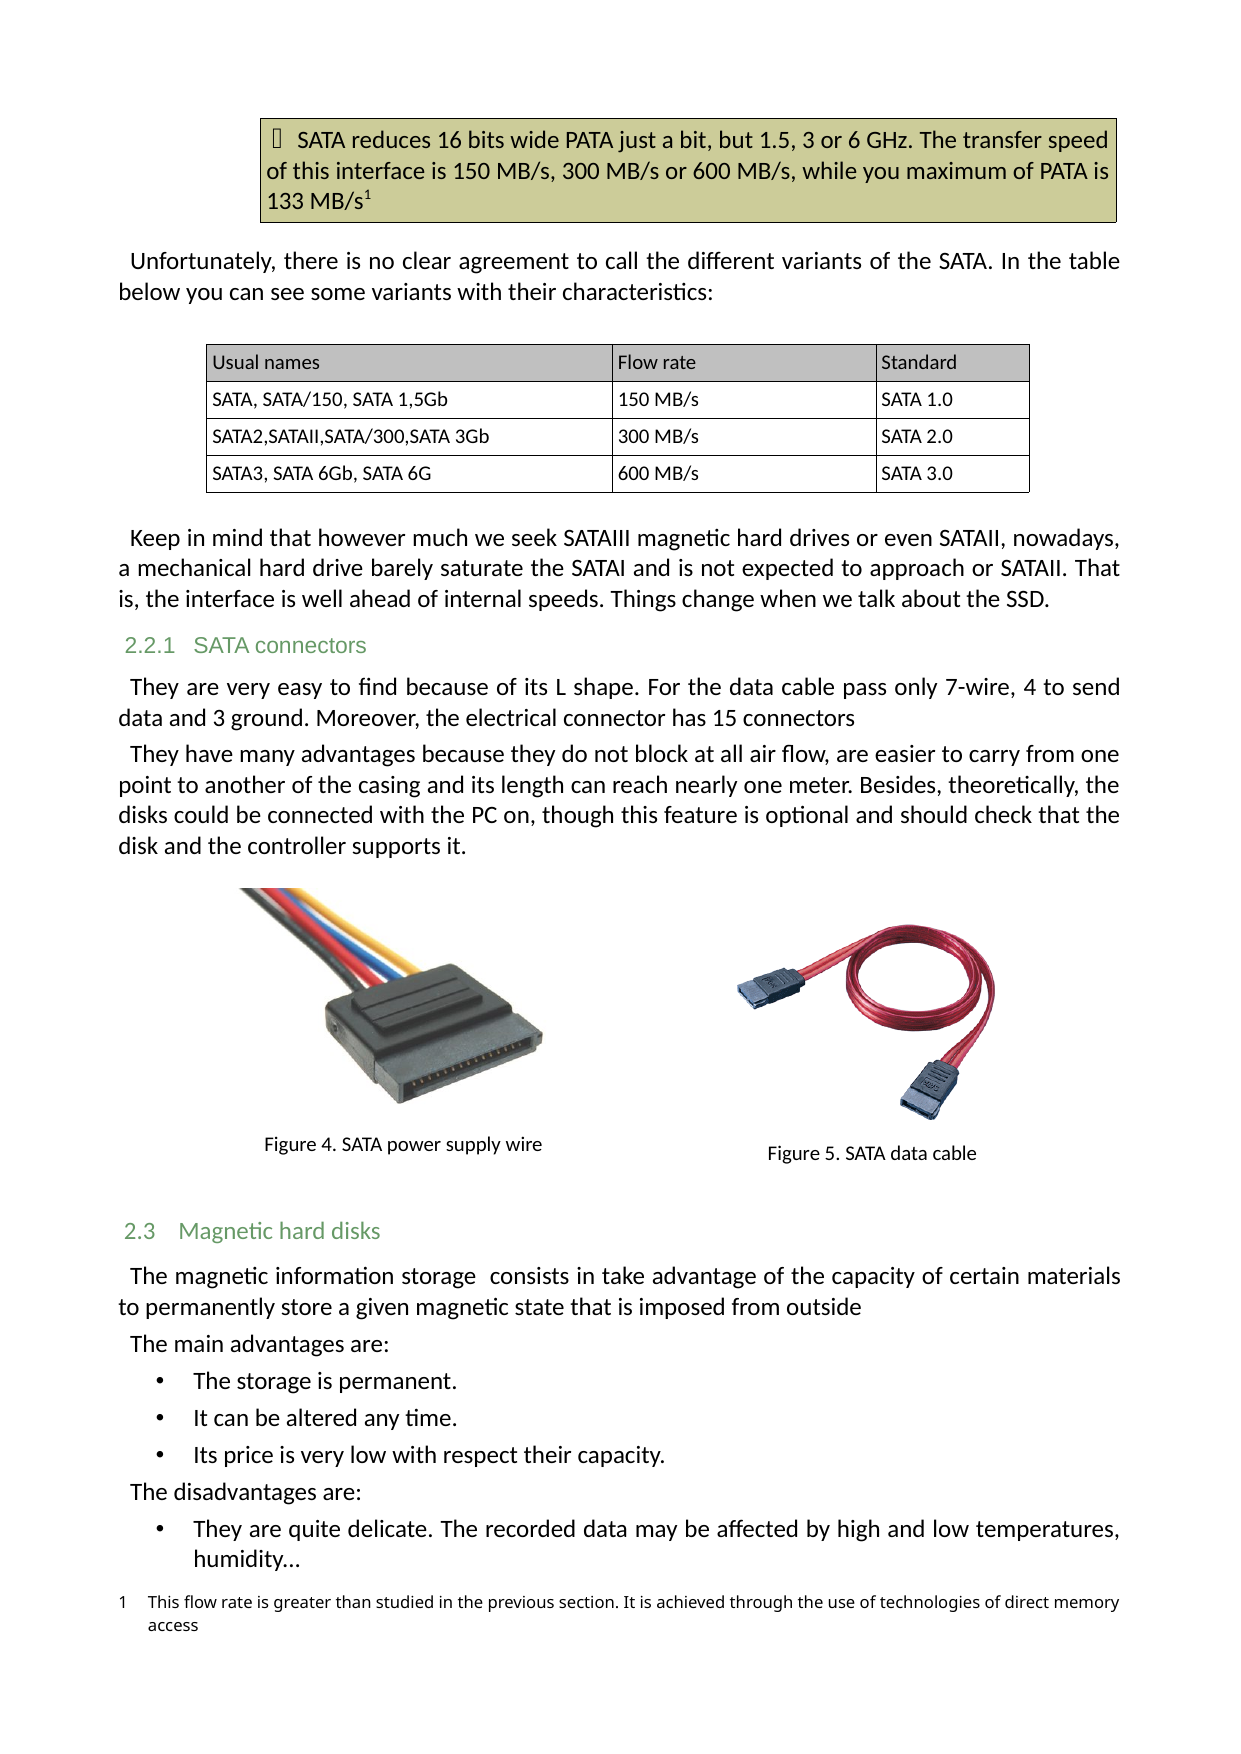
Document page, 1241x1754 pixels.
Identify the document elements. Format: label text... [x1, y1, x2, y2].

text Keep in mind that however much we seek SATAIII magnetic hard drives or even SATAII, nowadays, a mechanical hard drive barely saturate the SATAI and is not expected to approach or SATAII. That is, the interface is well ahead of internal speeds. Things change when we talk about the SSD. [118, 522, 1122, 613]
text The main advantages are: [118, 1328, 1122, 1358]
subtitle Magnetic hard disks [118, 1215, 1122, 1246]
list They are quite delicate. The recorded data may be affected by high and low temperatures, humidity... [156, 1513, 1122, 1574]
list Its price is very low with respect their capacity. [156, 1439, 1122, 1469]
table_header Flow rate [613, 345, 876, 381]
table_cell SATA 2.0 [877, 419, 1029, 455]
text  SATA reduces 16 bits wide PATA just a bit, but 1.5, 3 or 6 GHz. The transfer speed of this interface is 150 MB/s, 300 MB/s or 600 MB/s, while you maximum of PATA is 133 MB/s [261, 119, 1116, 222]
table_cell SATA 1.0 [877, 382, 1029, 418]
table_cell 300 MB/s [613, 419, 876, 455]
picture [209, 888, 585, 1131]
table_cell 600 MB/s [613, 456, 876, 492]
picture [719, 909, 1014, 1141]
text They are very easy to find because of its L shape. For the data cable pass only 7-wire, 4 to send data and 3 ground. Moreover, the electrical connector has 15 connectors [118, 671, 1122, 732]
text They have many advantages because they do not block at all air flow, are easier to carry from one point to another of the casing and its length can reach nearly one meter. Besides, theoretically, the disks could be connected with the PC on, though this feature is optional and should check that the disk and the controller supports it. [118, 739, 1122, 861]
text This flow rate is greater than studied in the previous section. It is achieved through the use of technologies of direct memory access [118, 1590, 1122, 1636]
table_cell 150 MB/s [613, 382, 876, 418]
table_header Standard [877, 345, 1029, 381]
table_cell SATA 3.0 [877, 456, 1029, 492]
table_cell SATA3, SATA 6Gb, SATA 6G [207, 456, 612, 492]
text The disadvantages are: [118, 1476, 1122, 1506]
text The magnetic information storage consists in take advantage of the capacity of certain materials to permanently store a given magnetic state that is imposed from outside [118, 1261, 1122, 1322]
table_cell SATA2,SATAII,SATA/300,SATA 3Gb [207, 419, 612, 455]
text Unfortunately, there is no clear agreement to call the different variants of the SATA. In the table below you can see some variants with their characteristics: [118, 246, 1122, 307]
subtitle SATA connectors [118, 632, 1122, 659]
list It can be altered any time. [156, 1402, 1122, 1432]
table_header Usual names [207, 345, 612, 381]
text Figure 5. SATA data cable [719, 1141, 1013, 1166]
table_cell SATA, SATA/150, SATA 1,5Gb [207, 382, 612, 418]
list The storage is permanent. [156, 1365, 1122, 1396]
text Figure 4. SATA power supply wire [210, 1131, 585, 1156]
